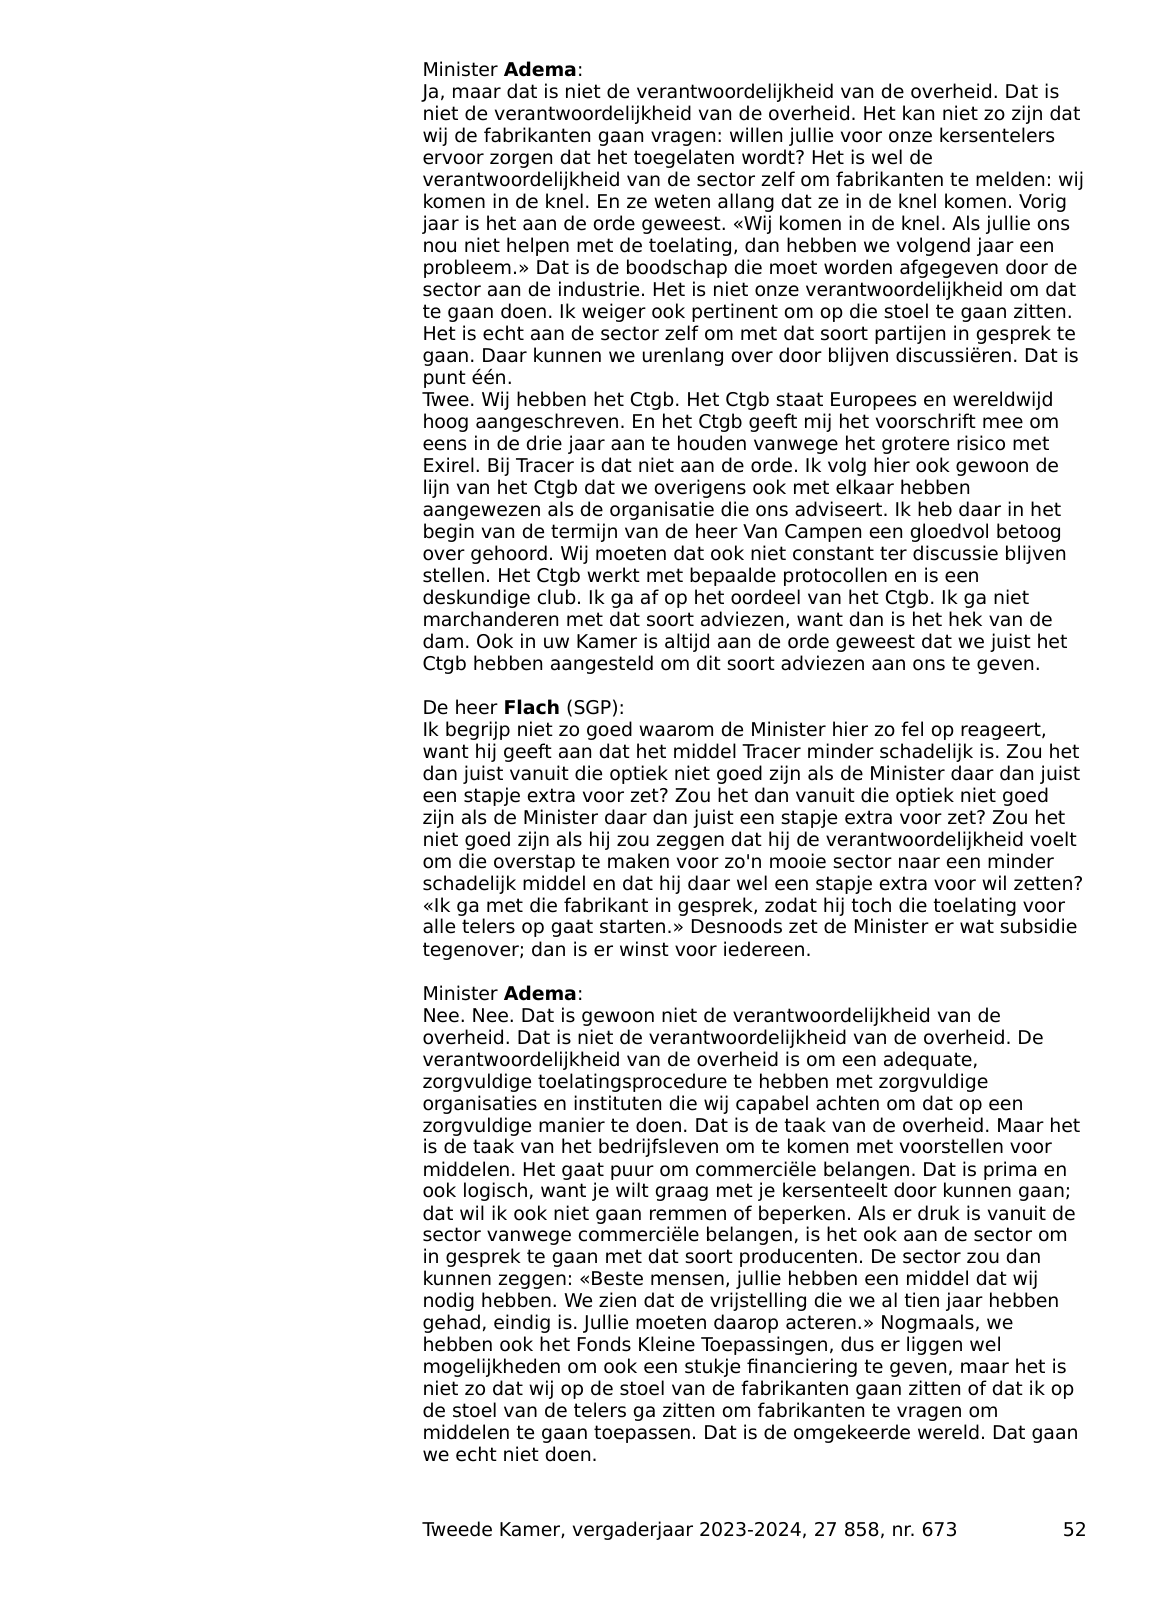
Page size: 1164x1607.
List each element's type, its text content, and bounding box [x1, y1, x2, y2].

text Ja, maar dat is niet de verantwoordelijkheid van de overheid. Dat is niet de verantwoordelijkheid van de overheid. Het kan niet zo zijn dat wij de fabrikanten gaan vragen: willen jullie voor onze kersentelers ervoor zorgen dat het toegelaten wordt? Het is wel de verantwoordelijkheid van de sector zelf om fabrikanten te melden: wij komen in de knel. En ze weten allang dat ze in de knel komen. Vorig jaar is het aan de orde geweest. «Wij komen in de knel. Als jullie ons nou niet helpen met de toelating, dan hebben we volgend jaar een probleem.» Dat is de boodschap die moet worden afgegeven door de sector aan de industrie. Het is niet onze verantwoordelijkheid om dat te gaan doen. Ik weiger ook pertinent om op die stoel te gaan zitten. Het is echt aan de sector zelf om met dat soort partijen in gesprek te gaan. Daar kunnen we urenlang over door blijven discussiëren. Dat is punt één. [422, 81, 1087, 389]
text De heer Flach (SGP): [422, 697, 1087, 719]
text Twee. Wij hebben het Ctgb. Het Ctgb staat Europees en wereldwijd hoog aangeschreven. En het Ctgb geeft mij het voorschrift mee om eens in de drie jaar aan te houden vanwege het grotere risico met Exirel. Bij Tracer is dat niet aan de orde. Ik volg hier ook gewoon de lijn van het Ctgb dat we overigens ook met elkaar hebben aangewezen als de organisatie die ons adviseert. Ik heb daar in het begin van de termijn van de heer Van Campen een gloedvol betoog over gehoord. Wij moeten dat ook niet constant ter discussie blijven stellen. Het Ctgb werkt met bepaalde protocollen en is een deskundige club. Ik ga af op het oordeel van het Ctgb. Ik ga niet marchanderen met dat soort adviezen, want dan is het hek van de dam. Ook in uw Kamer is altijd aan de orde geweest dat we juist het Ctgb hebben aangesteld om dit soort adviezen aan ons te geven. [422, 389, 1087, 674]
text Ik begrijp niet zo goed waarom de Minister hier zo fel op reageert, want hij geeft aan dat het middel Tracer minder schadelijk is. Zou het dan juist vanuit die optiek niet goed zijn als de Minister daar dan juist een stapje extra voor zet? Zou het dan vanuit die optiek niet goed zijn als de Minister daar dan juist een stapje extra voor zet? Zou het niet goed zijn als hij zou zeggen dat hij de verantwoordelijkheid voelt om die overstap te maken voor zo'n mooie sector naar een minder schadelijk middel en dat hij daar wel een stapje extra voor wil zetten? «Ik ga met die fabrikant in gesprek, zodat hij toch die toelating voor alle telers op gaat starten.» Desnoods zet de Minister er wat subsidie tegenover; dan is er winst voor iedereen. [422, 719, 1087, 960]
text Minister Adema: [422, 59, 1087, 81]
text Minister Adema: [422, 983, 1087, 1004]
text Nee. Nee. Dat is gewoon niet de verantwoordelijkheid van de overheid. Dat is niet de verantwoordelijkheid van de overheid. De verantwoordelijkheid van de overheid is om een adequate, zorgvuldige toelatingsprocedure te hebben met zorgvuldige organisaties en instituten die wij capabel achten om dat op een zorgvuldige manier te doen. Dat is de taak van de overheid. Maar het is de taak van het bedrijfsleven om te komen met voorstellen voor middelen. Het gaat puur om commerciële belangen. Dat is prima en ook logisch, want je wilt graag met je kersenteelt door kunnen gaan; dat wil ik ook niet gaan remmen of beperken. Als er druk is vanuit de sector vanwege commerciële belangen, is het ook aan de sector om in gesprek te gaan met dat soort producenten. De sector zou dan kunnen zeggen: «Beste mensen, jullie hebben een middel dat wij nodig hebben. We zien dat de vrijstelling die we al tien jaar hebben gehad, eindig is. Jullie moeten daarop acteren.» Nogmaals, we hebben ook het Fonds Kleine Toepassingen, dus er liggen wel mogelijkheden om ook een stukje financiering te geven, maar het is niet zo dat wij op de stoel van de fabrikanten gaan zitten of dat ik op de stoel van de telers ga zitten om fabrikanten te vragen om middelen te gaan toepassen. Dat is de omgekeerde wereld. Dat gaan we echt niet doen. [422, 1004, 1087, 1466]
